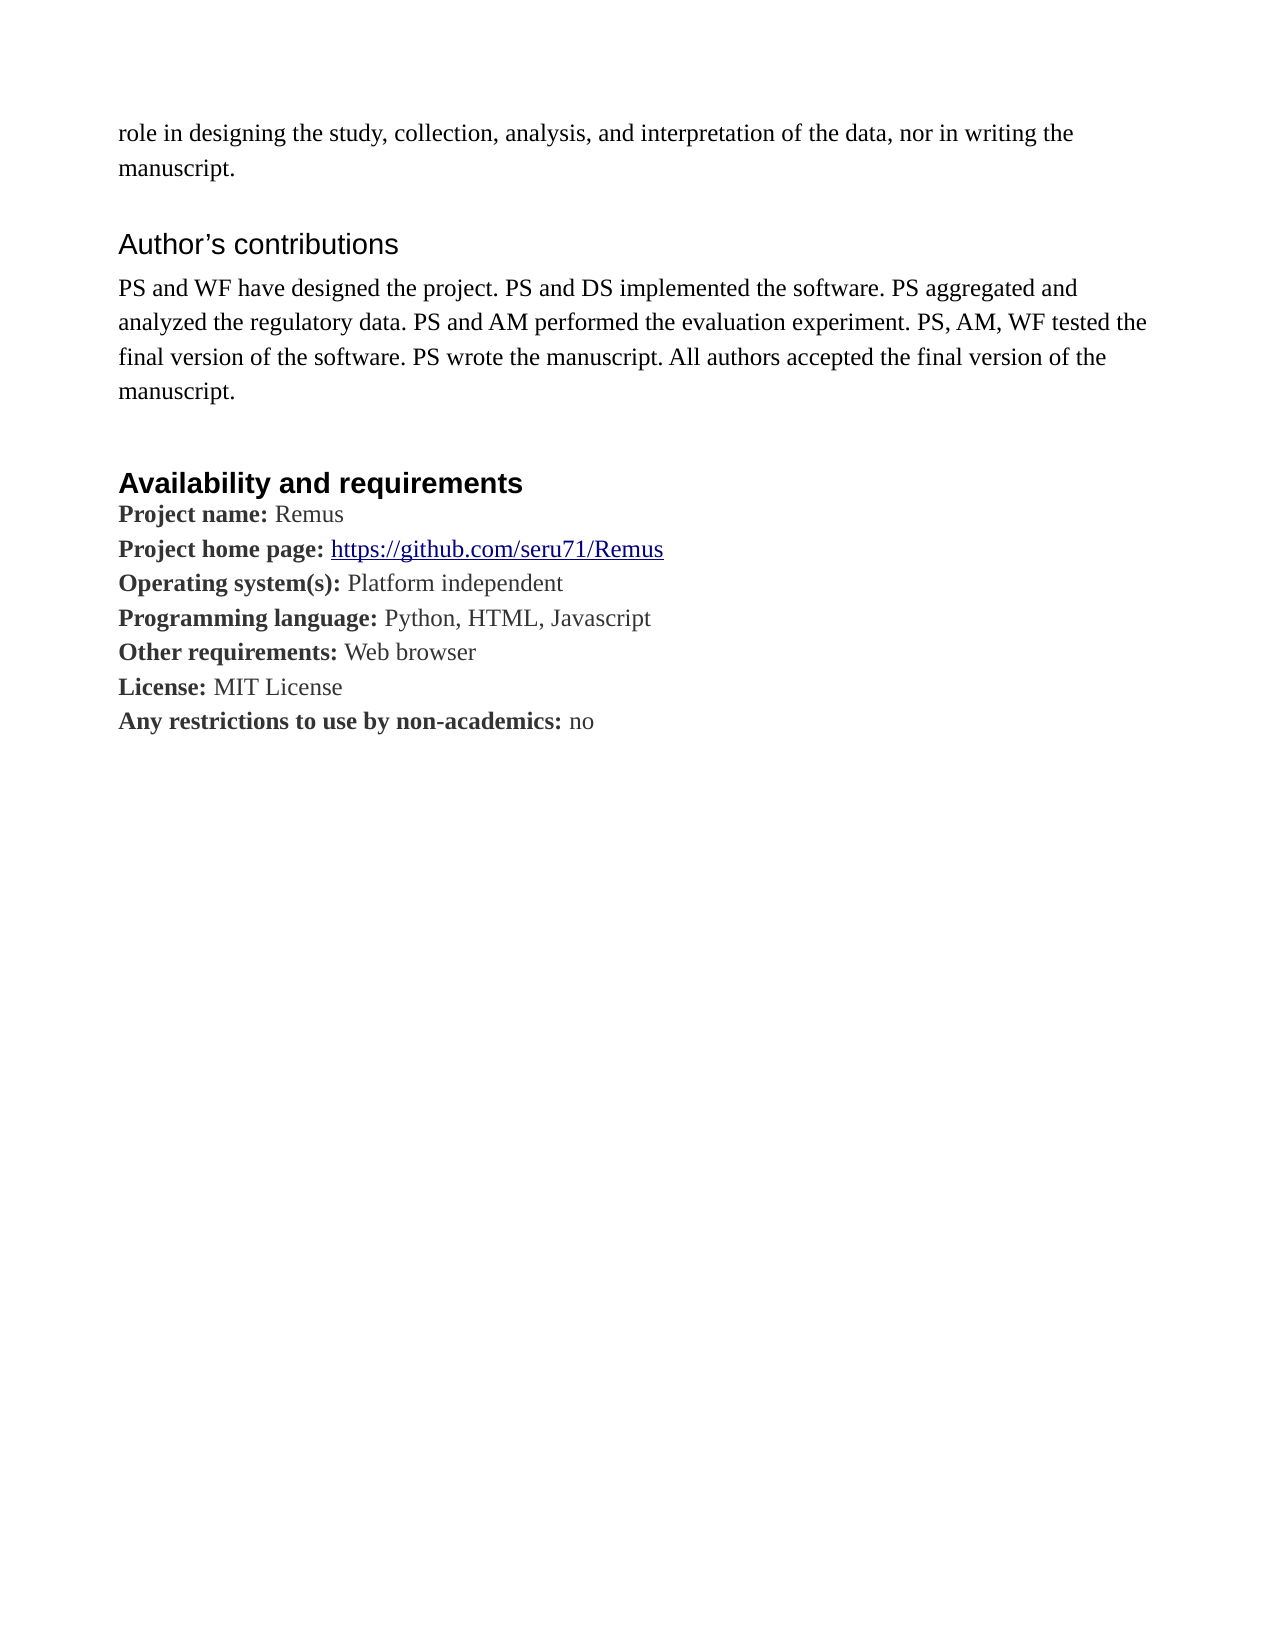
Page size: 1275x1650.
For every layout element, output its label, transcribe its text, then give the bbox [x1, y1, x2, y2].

text Any restrictions to use by non-academics: no [118, 706, 1157, 735]
text role in designing the study, collection, analysis, and interpretation of the data, nor in writing the manuscript. [118, 118, 1157, 181]
text License: MIT License [118, 672, 1157, 701]
text Other requirements: Web browser [118, 637, 1157, 666]
text Operating system(s): Platform independent [118, 568, 1157, 597]
text PS and WF have designed the project. PS and DS implemented the software. PS aggregated and analyzed the regulatory data. PS and AM performed the evaluation experiment. PS, AM, WF tested the final version of the software. PS wrote the manuscript. All authors accepted the final version of the manuscript. [118, 273, 1157, 405]
text Project home page: https://github.com/seru71/Remus [118, 534, 1157, 563]
subtitle Availability and requirements [118, 466, 1157, 499]
text Programming language: Python, HTML, Javascript [118, 603, 1157, 632]
text Project name: Remus [118, 499, 1157, 528]
subtitle Author’s contributions [118, 227, 1157, 260]
